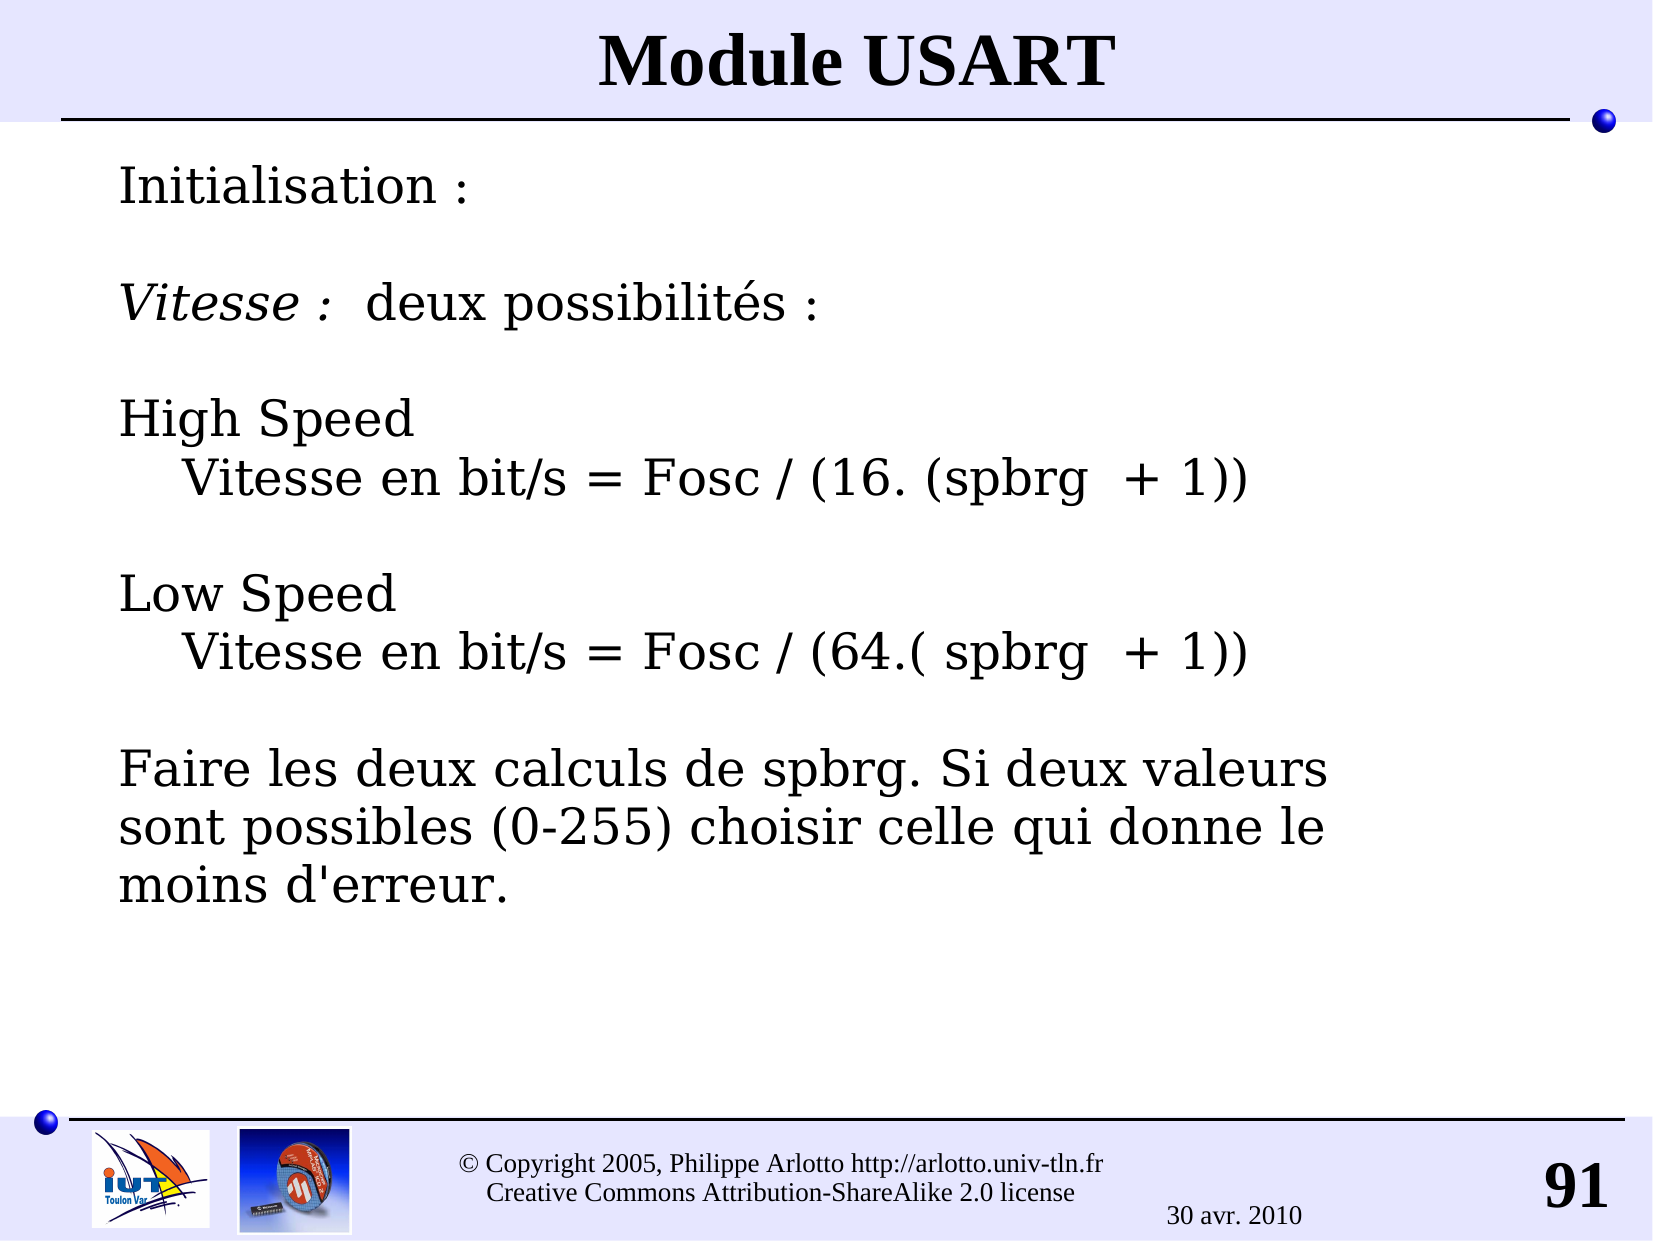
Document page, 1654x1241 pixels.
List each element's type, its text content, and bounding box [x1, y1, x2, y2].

title Module USART [95, 11, 1585, 110]
picture [237, 1126, 352, 1235]
text_box Initialisation : Vitesse : deux possibilités : High Speed Vitesse en bit/s = Fosc / (16. (spbrg + 1)) Low Speed Vitesse en bit/s = Fosc / (64.( spbrg + 1)) Faire les deux calculs de spbrg. Si deux valeurs sont possibles (0-255) choisir celle qui donne le moins d'erreur. [118, 157, 1565, 1031]
